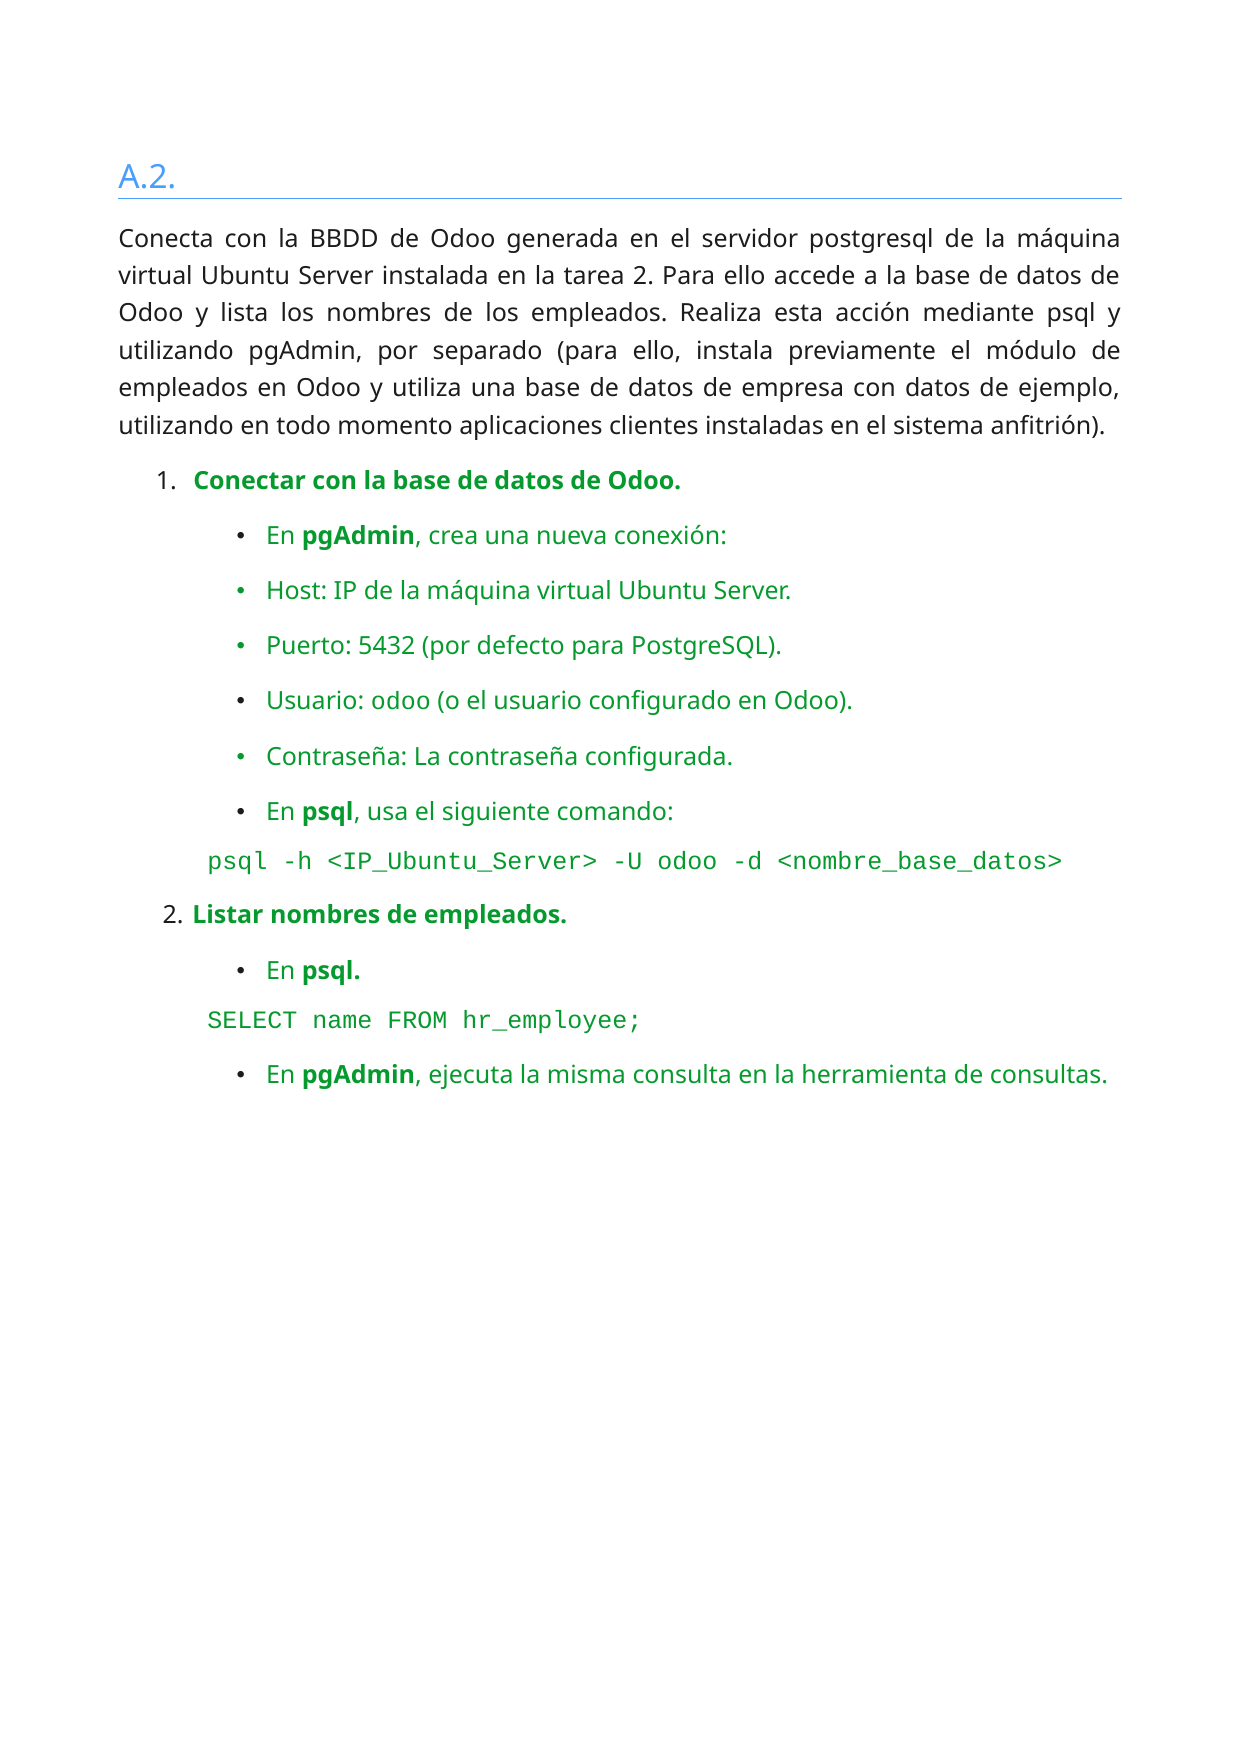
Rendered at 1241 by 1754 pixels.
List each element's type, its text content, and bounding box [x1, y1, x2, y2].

list Listar nombres de empleados. [162, 897, 1122, 931]
text A.2. [118, 146, 1122, 198]
list Usuario: odoo (o el usuario configurado en Odoo). [236, 683, 1122, 717]
list Contraseña: La contraseña configurada. [236, 738, 1122, 772]
list En psql. [236, 952, 1122, 986]
list Conectar con la base de datos de Odoo. [156, 462, 1122, 496]
text Conecta con la BBDD de Odoo generada en el servidor postgresql de la máquina virtual Ubuntu Server instalada en la tarea 2. Para ello accede a la base de datos de Odoo y lista los nombres de los empleados. Realiza esta acción mediante psql y utilizando pgAdmin, por separado (para ello, instala previamente el módulo de empleados en Odoo y utiliza una base de datos de empresa con datos de ejemplo, utilizando en todo momento aplicaciones clientes instaladas en el sistema anfitrión). [118, 220, 1122, 441]
list psql -h <IP_Ubuntu_Server> -U odoo -d <nombre_base_datos> [162, 848, 1122, 877]
list En pgAdmin, ejecuta la misma consulta en la herramienta de consultas. [236, 1056, 1122, 1090]
list En psql, usa el siguiente comando: [236, 793, 1122, 827]
list En pgAdmin, crea una nueva conexión: [236, 517, 1122, 552]
list Puerto: 5432 (por defecto para PostgreSQL). [236, 628, 1122, 662]
list Host: IP de la máquina virtual Ubuntu Server. [236, 573, 1122, 607]
list SELECT name FROM hr_employee; [162, 1007, 1122, 1036]
